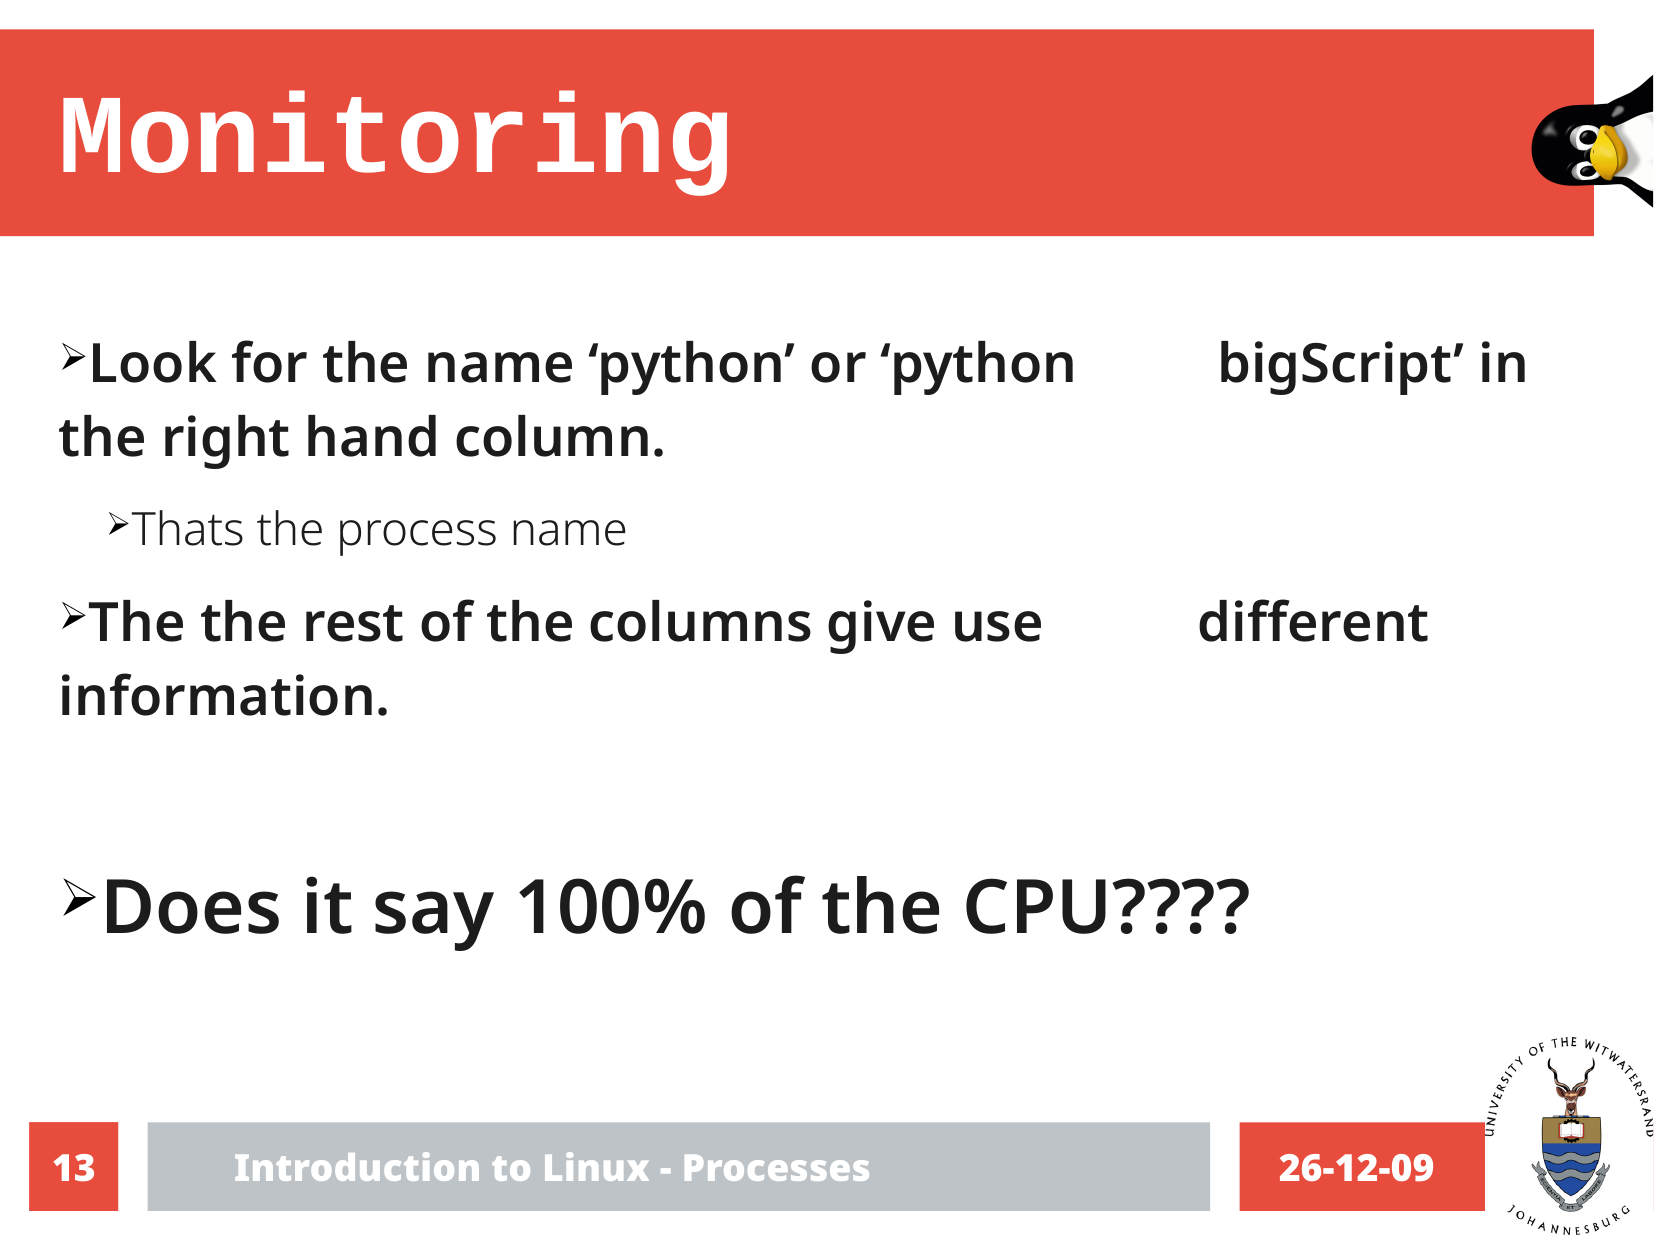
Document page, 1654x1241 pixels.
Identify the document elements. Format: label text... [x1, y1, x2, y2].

picture [1514, 23, 1654, 276]
list Look for the name ‘python’ or ‘python bigScript’ in the right hand column. Thats the process name The the rest of the columns give use different information. Does it say 100% of the CPU???? [58, 324, 1565, 1093]
picture [1485, 1037, 1654, 1235]
title Monitoring [58, 59, 1594, 207]
